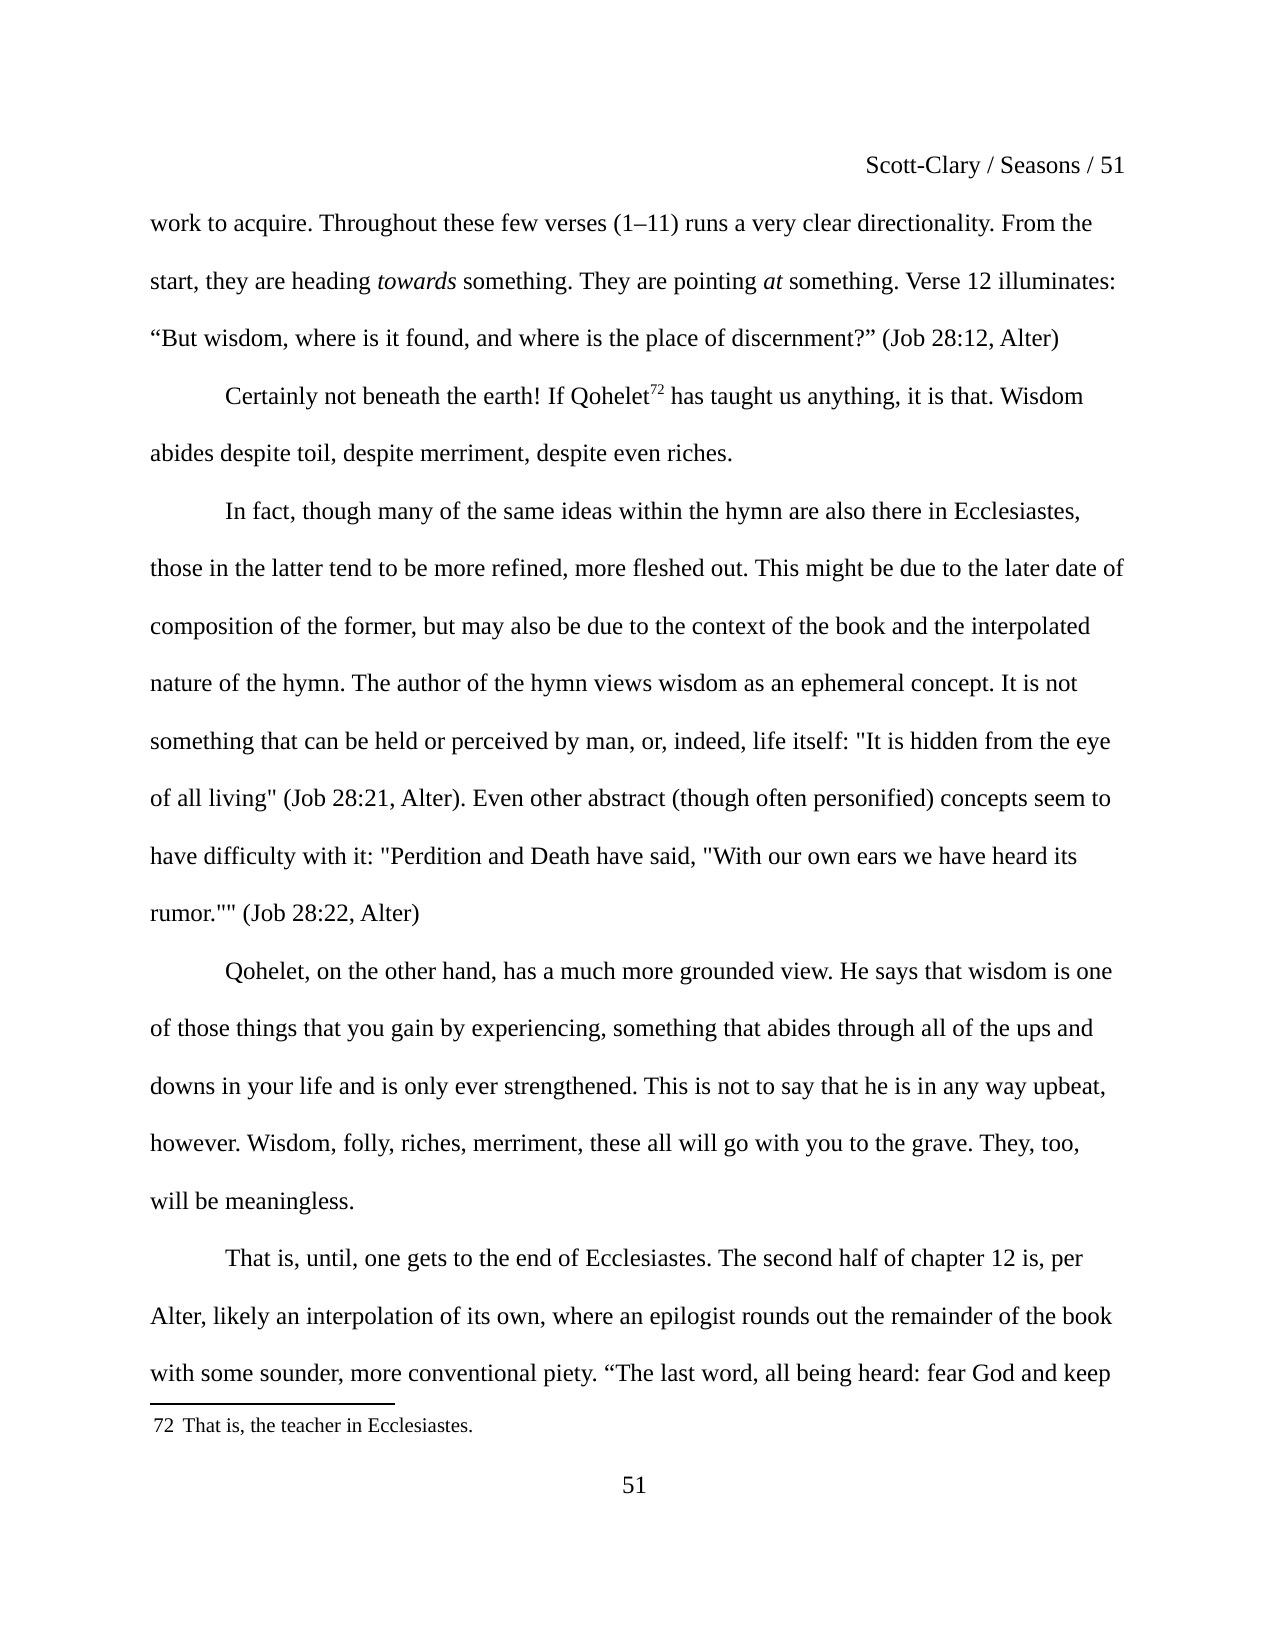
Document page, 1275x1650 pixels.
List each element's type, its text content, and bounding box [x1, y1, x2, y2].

text That is, until, one gets to the end of Ecclesiastes. The second half of chapter 12 is, per Alter, likely an interpolation of its own, where an epilogist rounds out the remainder of the book with some sounder, more conventional piety. “The last word, all being heard: fear God and keep [150, 1243, 1125, 1387]
text In fact, though many of the same ideas within the hymn are also there in Ecclesiastes, those in the latter tend to be more refined, more fleshed out. This might be due to the later date of composition of the former, but may also be due to the context of the book and the interpolated nature of the hymn. The author of the hymn views wisdom as an ephemeral concept. It is not something that can be held or perceived by man, or, indeed, life itself: "It is hidden from the eye of all living" (Job 28:21, Alter). Even other abstract (though often personified) concepts seem to have difficulty with it: "Perdition and Death have said, "With our own ears we have heard its rumor."" (Job 28:22, Alter) [150, 496, 1125, 927]
text Certainly not beneath the earth! If Qohelet has taught us anything, it is that. Wisdom abides despite toil, despite merriment, despite even riches. [150, 381, 1125, 467]
text Qohelet, on the other hand, has a much more grounded view. He says that wisdom is one of those things that you gain by experiencing, something that abides through all of the ups and downs in your life and is only ever strengthened. This is not to say that he is in any way upbeat, however. Wisdom, folly, riches, merriment, these all will go with you to the grave. They, too, will be meaningless. [150, 956, 1125, 1214]
text work to acquire. Throughout these few verses (1–11) runs a very clear directionality. From the start, they are heading towards something. They are pointing at something. Verse 12 illuminates: “But wisdom, where is it found, and where is the place of discernment?” (Job 28:12, Alter) [150, 208, 1125, 352]
text That is, the teacher in Ecclesiastes. [150, 1410, 1125, 1440]
